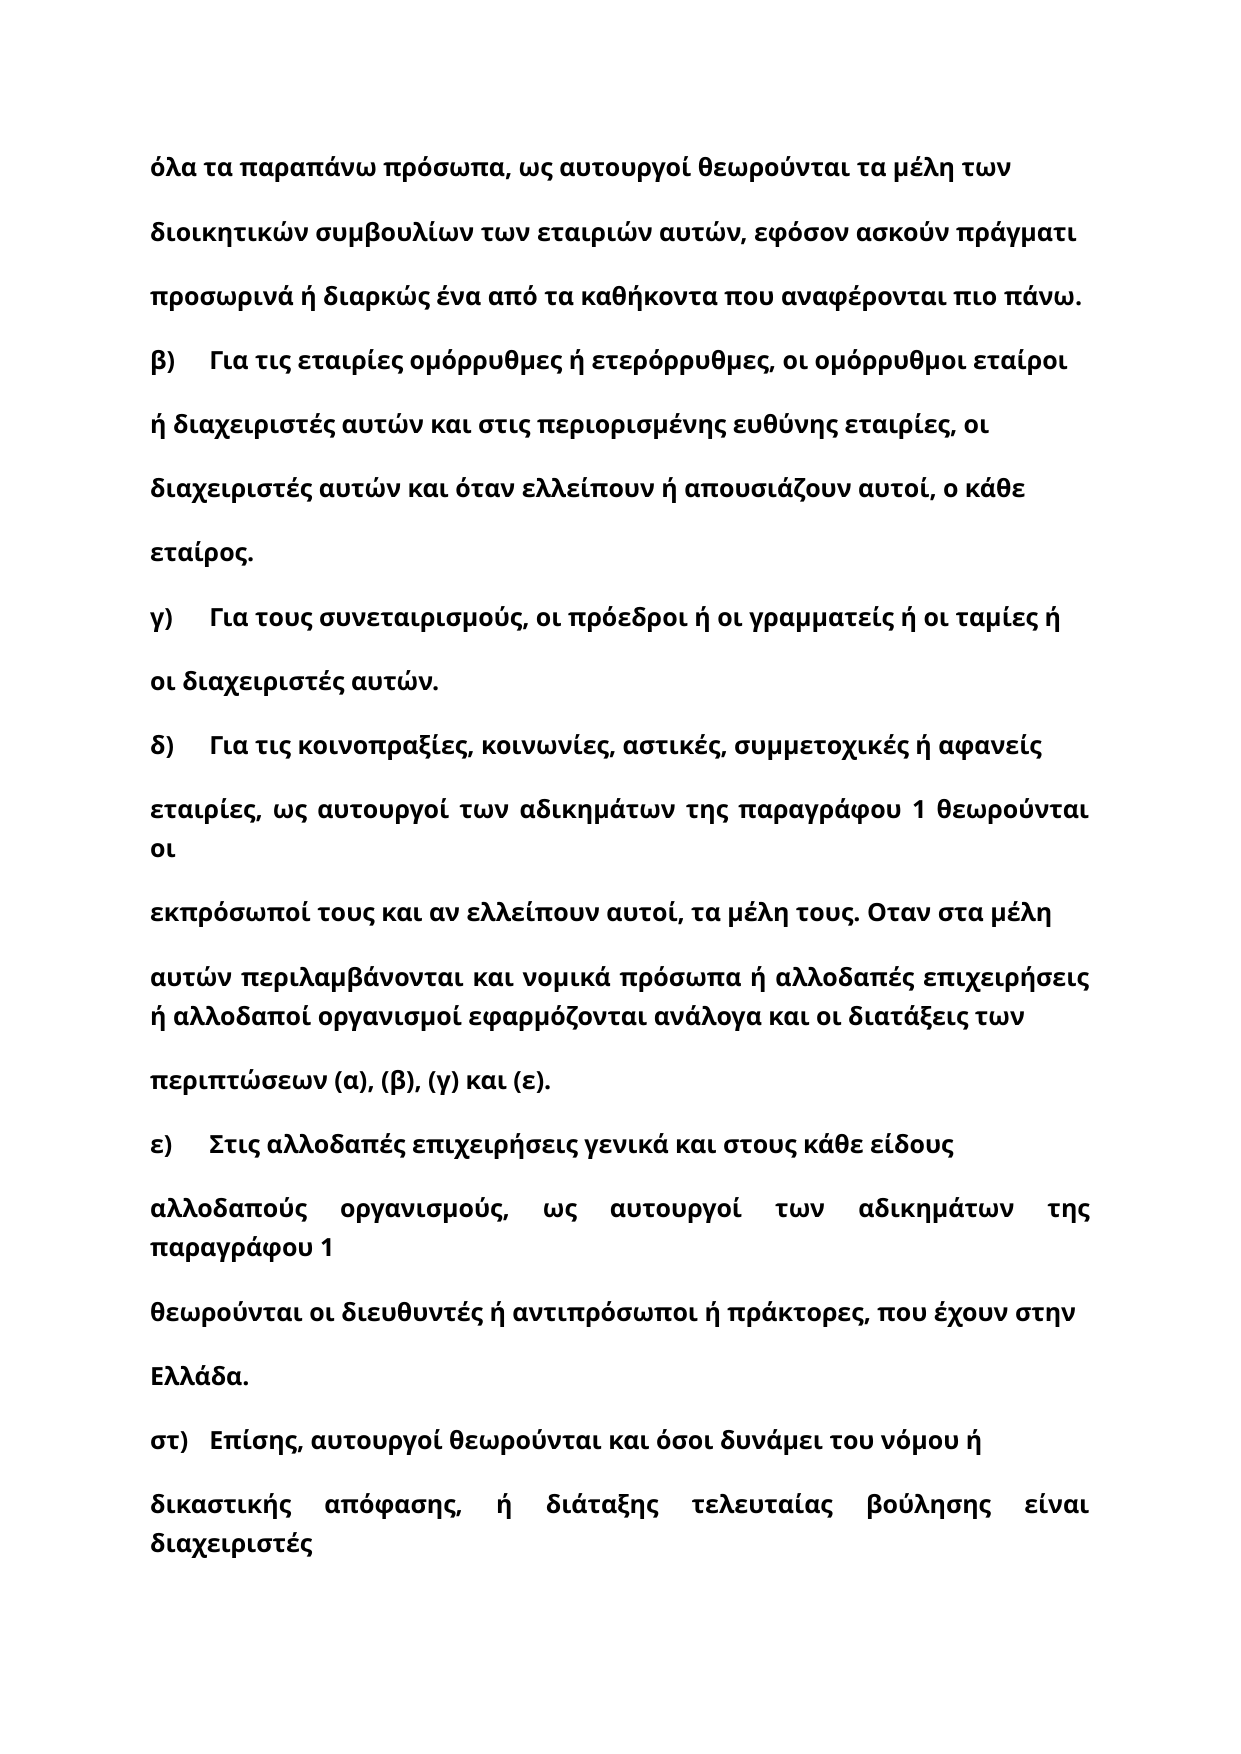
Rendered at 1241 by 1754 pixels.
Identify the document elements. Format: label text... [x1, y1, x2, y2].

text εταιρίες, ως αυτουργοί των αδικημάτων της παραγράφου 1 θεωρούνται οι [150, 792, 1090, 865]
text αλλοδαπούς οργανισμούς, ως αυτουργοί των αδικημάτων της παραγράφου 1 [150, 1191, 1090, 1264]
text ή διαχειριστές αυτών και στις περιορισμένης ευθύνης εταιρίες, οι [150, 407, 1090, 441]
text περιπτώσεων (α), (β), (γ) και (ε). [150, 1062, 1090, 1097]
text θεωρούνται οι διευθυντές ή αντιπρόσωποι ή πράκτορες, που έχουν στην [150, 1294, 1090, 1328]
list ε) Στις αλλοδαπές επιχειρήσεις γενικά και στους κάθε είδους [150, 1127, 1090, 1161]
text όλα τα παραπάνω πρόσωπα, ως αυτουργοί θεωρούνται τα μέλη των [150, 150, 1090, 184]
text εκπρόσωποί τους και αν ελλείπουν αυτοί, τα μέλη τους. Οταν στα μέλη [150, 895, 1090, 929]
text εταίρος. [150, 535, 1090, 569]
text προσωρινά ή διαρκώς ένα από τα καθήκοντα που αναφέρονται πιο πάνω. [150, 278, 1090, 312]
text διαχειριστές αυτών και όταν ελλείπουν ή απουσιάζουν αυτοί, ο κάθε [150, 471, 1090, 505]
text αυτών περιλαμβάνονται και νομικά πρόσωπα ή αλλοδαπές επιχειρήσεις ή αλλοδαποί οργανισμοί εφαρμόζονται ανάλογα και οι διατάξεις των [150, 959, 1090, 1032]
text δικαστικής απόφασης, ή διάταξης τελευταίας βούλησης είναι διαχειριστές [150, 1487, 1090, 1560]
list γ) Για τους συνεταιρισμούς, οι πρόεδροι ή οι γραμματείς ή οι ταμίες ή [150, 599, 1090, 633]
text οι διαχειριστές αυτών. [150, 663, 1090, 697]
list στ) Επίσης, αυτουργοί θεωρούνται και όσοι δυνάμει του νόμου ή [150, 1422, 1090, 1457]
list β) Για τις εταιρίες ομόρρυθμες ή ετερόρρυθμες, οι ομόρρυθμοι εταίροι [150, 342, 1090, 377]
text διοικητικών συμβουλίων των εταιριών αυτών, εφόσον ασκούν πράγματι [150, 214, 1090, 248]
list δ) Για τις κοινοπραξίες, κοινωνίες, αστικές, συμμετοχικές ή αφανείς [150, 727, 1090, 762]
text Ελλάδα. [150, 1358, 1090, 1392]
